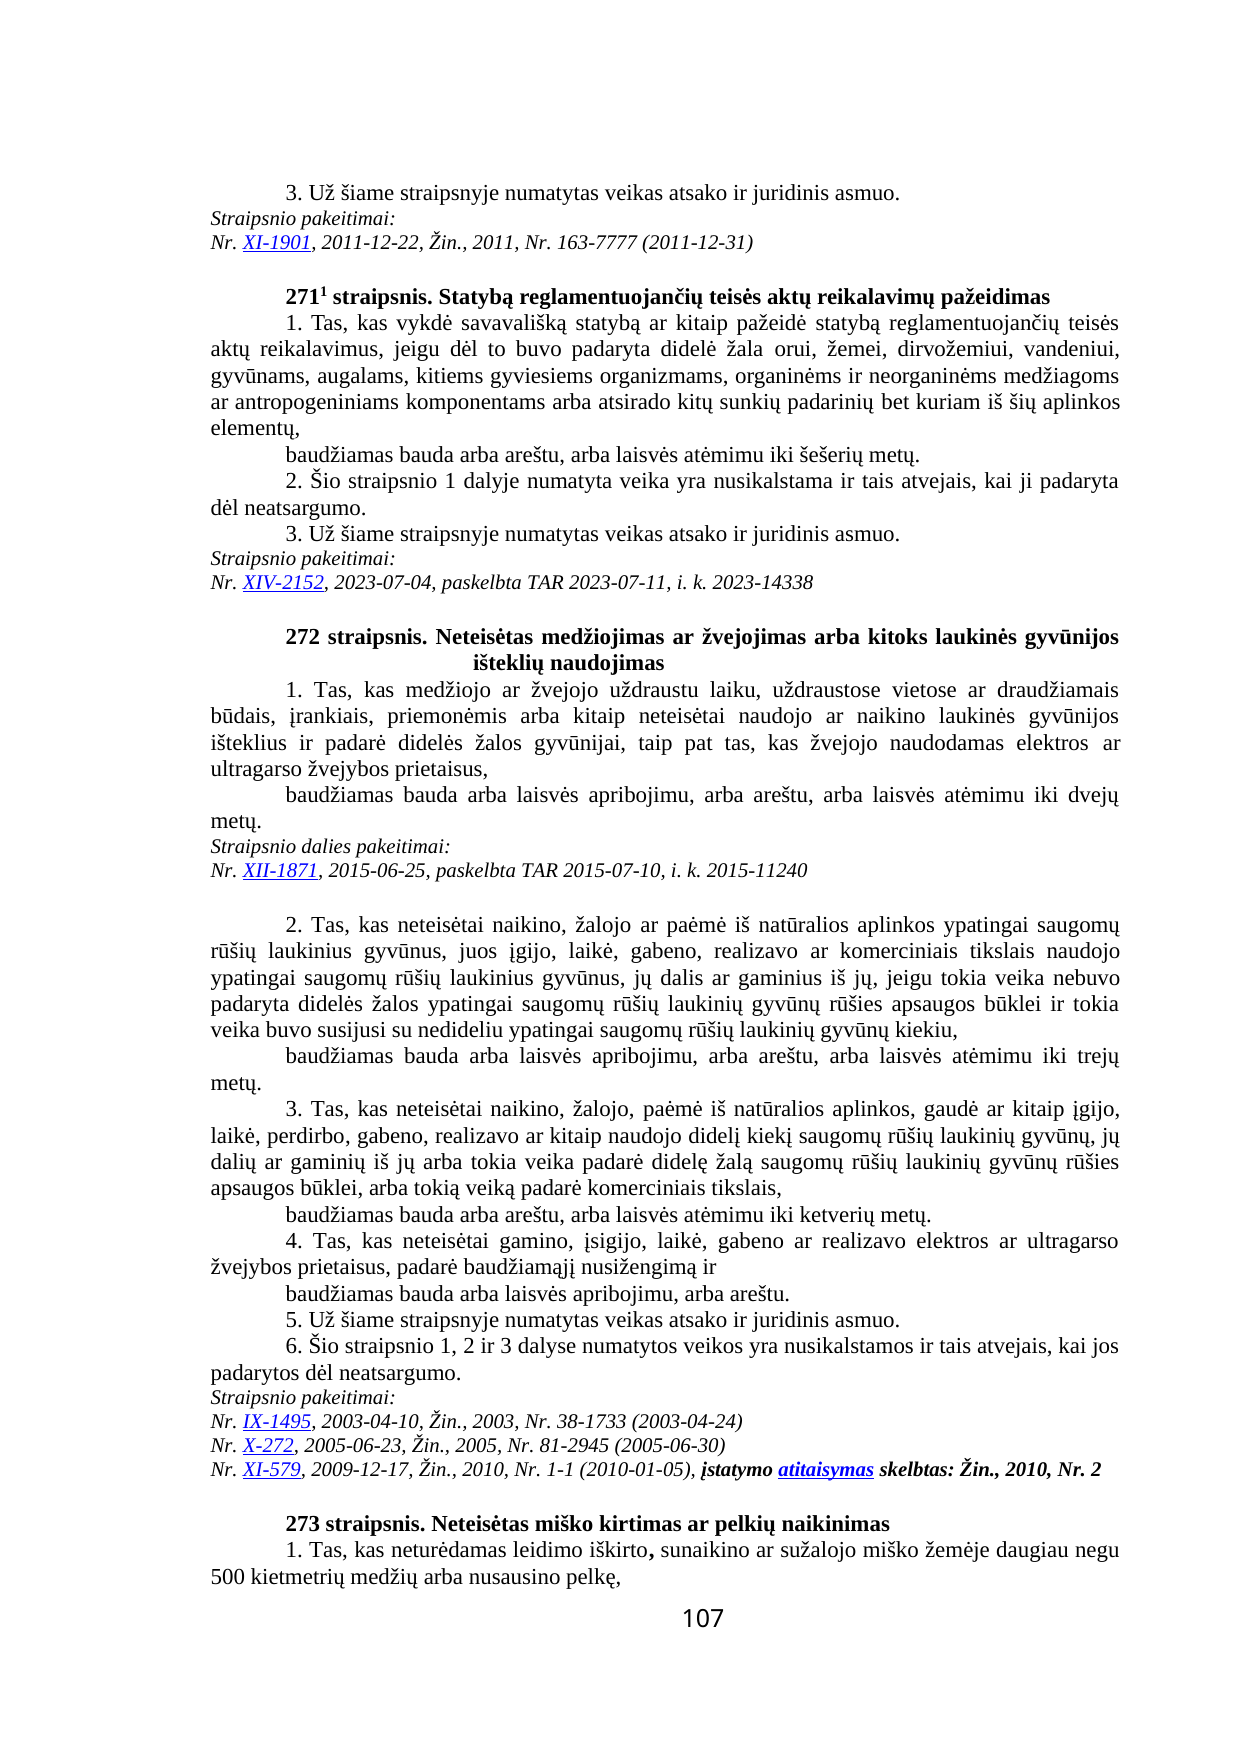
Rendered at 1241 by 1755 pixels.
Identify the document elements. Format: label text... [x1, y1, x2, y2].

text 2. Tas, kas neteisėtai naikino, žalojo ar paėmė iš natūralios aplinkos ypatingai saugomų rūšių laukinius gyvūnus, juos įgijo, laikė, gabeno, realizavo ar komerciniais tikslais naudojo ypatingai saugomų rūšių laukinius gyvūnus, jų dalis ar gaminius iš jų, jeigu tokia veika nebuvo padaryta didelės žalos ypatingai saugomų rūšių laukinių gyvūnų rūšies apsaugos būklei ir tokia veika buvo susijusi su nedideliu ypatingai saugomų rūšių laukinių gyvūnų kiekiu, [210, 911, 1120, 1043]
text 5. Už šiame straipsnyje numatytas veikas atsako ir juridinis asmuo. [210, 1306, 1106, 1332]
text 3. Už šiame straipsnyje numatytas veikas atsako ir juridinis asmuo. [210, 520, 1120, 546]
text baudžiamas bauda arba laisvės apribojimu, arba areštu, arba laisvės atėmimu iki dvejų metų. [210, 781, 1120, 834]
text Nr. XI-1901, 2011-12-22, Žin., 2011, Nr. 163-7777 (2011-12-31) [210, 230, 1120, 254]
text Straipsnio pakeitimai: [210, 206, 1120, 230]
text baudžiamas bauda arba laisvės apribojimu, arba areštu, arba laisvės atėmimu iki trejų metų. [210, 1043, 1120, 1095]
text Nr. XI-579, 2009-12-17, Žin., 2010, Nr. 1-1 (2010-01-05), įstatymo atitaisymas skelbtas: Žin., 2010, Nr. 2 [210, 1457, 1120, 1481]
text 273 straipsnis. Neteisėtas miško kirtimas ar pelkių naikinimas [210, 1510, 1120, 1537]
text Nr. X-272, 2005-06-23, Žin., 2005, Nr. 81-2945 (2005-06-30) [210, 1433, 1120, 1457]
text Nr. XIV-2152, 2023-07-04, paskelbta TAR 2023-07-11, i. k. 2023-14338 [210, 570, 1120, 594]
text Straipsnio dalies pakeitimai: [210, 834, 1120, 858]
text 1. Tas, kas vykdė savavališką statybą ar kitaip pažeidė statybą reglamentuojančių teisės aktų reikalavimus, jeigu dėl to buvo padaryta didelė žala orui, žemei, dirvožemiui, vandeniui, gyvūnams, augalams, kitiems gyviesiems organizmams, organinėms ir neorganinėms medžiagoms ar antropogeniniams komponentams arba atsirado kitų sunkių padarinių bet kuriam iš šių aplinkos elementų, [210, 309, 1120, 441]
text 1. Tas, kas medžiojo ar žvejojo uždraustu laiku, uždraustose vietose ar draudžiamais būdais, įrankiais, priemonėmis arba kitaip neteisėtai naudojo ar naikino laukinės gyvūnijos išteklius ir padarė didelės žalos gyvūnijai, taip pat tas, kas žvejojo naudodamas elektros ar ultragarso žvejybos prietaisus, [210, 676, 1120, 781]
text Straipsnio pakeitimai: [210, 1385, 1120, 1409]
text 4. Tas, kas neteisėtai gamino, įsigijo, laikė, gabeno ar realizavo elektros ar ultragarso žvejybos prietaisus, padarė baudžiamąjį nusižengimą ir [210, 1227, 1120, 1280]
text 2711 straipsnis. Statybą reglamentuojančių teisės aktų reikalavimų pažeidimas [210, 283, 1120, 309]
text baudžiamas bauda arba laisvės apribojimu, arba areštu. [210, 1280, 1120, 1306]
text 2. Šio straipsnio 1 dalyje numatyta veika yra nusikalstama ir tais atvejais, kai ji padaryta dėl neatsargumo. [210, 467, 1120, 520]
text Nr. IX-1495, 2003-04-10, Žin., 2003, Nr. 38-1733 (2003-04-24) [210, 1409, 1120, 1433]
text baudžiamas bauda arba areštu, arba laisvės atėmimu iki ketverių metų. [210, 1201, 1120, 1227]
text 272 straipsnis. Neteisėtas medžiojimas ar žvejojimas arba kitoks laukinės gyvūnijos išteklių naudojimas [285, 623, 1120, 676]
text Nr. XII-1871, 2015-06-25, paskelbta TAR 2015-07-10, i. k. 2015-11240 [210, 858, 1120, 882]
text Straipsnio pakeitimai: [210, 546, 1120, 570]
text 1. Tas, kas neturėdamas leidimo iškirto, sunaikino ar sužalojo miško žemėje daugiau negu 500 kietmetrių medžių arba nusausino pelkę, [210, 1537, 1120, 1589]
text 6. Šio straipsnio 1, 2 ir 3 dalyse numatytos veikos yra nusikalstamos ir tais atvejais, kai jos padarytos dėl neatsargumo. [210, 1332, 1120, 1385]
text 3. Už šiame straipsnyje numatytas veikas atsako ir juridinis asmuo. [210, 179, 1120, 206]
text baudžiamas bauda arba areštu, arba laisvės atėmimu iki šešerių metų. [210, 441, 1120, 467]
text 3. Tas, kas neteisėtai naikino, žalojo, paėmė iš natūralios aplinkos, gaudė ar kitaip įgijo, laikė, perdirbo, gabeno, realizavo ar kitaip naudojo didelį kiekį saugomų rūšių laukinių gyvūnų, jų dalių ar gaminių iš jų arba tokia veika padarė didelę žalą saugomų rūšių laukinių gyvūnų rūšies apsaugos būklei, arba tokią veiką padarė komerciniais tikslais, [210, 1095, 1120, 1201]
